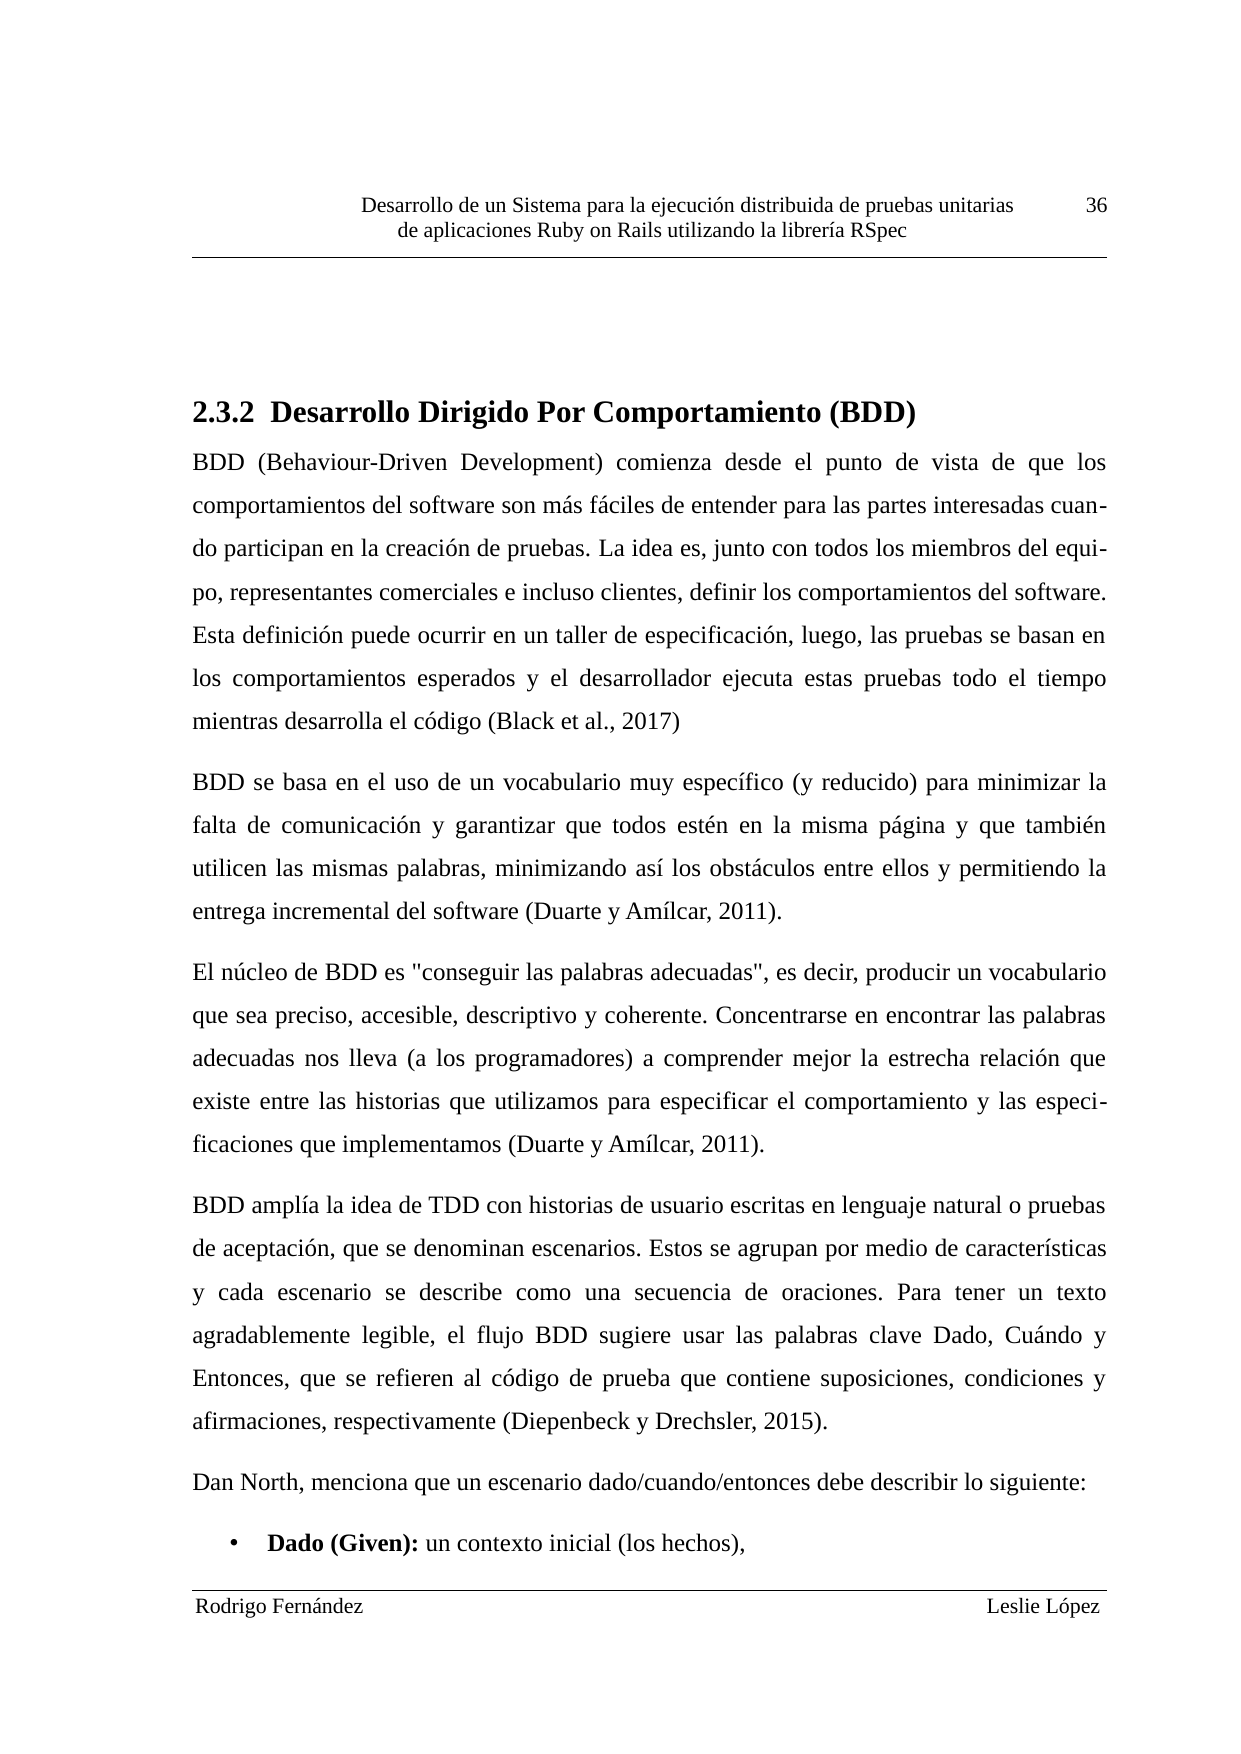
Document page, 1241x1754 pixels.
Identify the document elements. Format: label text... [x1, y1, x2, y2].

list Dado (Given): un contexto inicial (los hechos), [229, 1528, 1107, 1556]
text BDD amplía la idea de TDD con historias de usuario escritas en lenguaje natural o pruebas de aceptación, que se denominan escenarios. Estos se agrupan por medio de características y cada escenario se describe como una secuencia de oraciones. Para tener un texto agradablemente legible, el flujo BDD sugiere usar las palabras clave Dado, Cuándo y Entonces, que se refieren al código de prueba que contiene suposiciones, condiciones y afirmaciones, respectivamente (Diepenbeck y Drechsler, 2015). [192, 1190, 1107, 1435]
text BDD (Behaviour-Driven Development) comienza desde el punto de vista de que los comportamientos del software son más fáciles de entender para las partes interesadas cuan­do participan en la creación de pruebas. La idea es, junto con todos los miembros del equi­po, representantes comerciales e incluso clientes, definir los comportamientos del software. Esta definición puede ocurrir en un taller de especificación, luego, las pruebas se basan en los comportamientos esperados y el desarrollador ejecuta estas pruebas todo el tiempo mientras desarrolla el código (Black et al., 2017)⁠ [192, 447, 1107, 735]
text El núcleo de BDD es "conseguir las palabras adecuadas", es decir, producir un vocabulario que sea preciso, accesible, descriptivo y coherente. Concentrarse en encontrar las palabras adecuadas nos lleva (a los programadores) a comprender mejor la estrecha relación que existe entre las historias que utilizamos para especificar el comportamiento y las especi­ficaciones que implementamos (Duarte y Amílcar, 2011).⁠ [192, 957, 1107, 1158]
subtitle Desarrollo dirigido por comportamiento (BDD) [192, 394, 1107, 429]
text Dan North, ⁠menciona que un escenario dado/cuando/entonces debe describir lo siguiente: [192, 1467, 1107, 1496]
text BDD se basa en el uso de un vocabulario muy específico (y reducido) para minimizar la falta de comunicación y garantizar que todos estén en la misma página y que también utilicen las mismas palabras, minimizando así los obstáculos entre ellos y permitiendo la entrega incremental del software (Duarte y Amílcar, 2011).⁠ [192, 767, 1107, 925]
